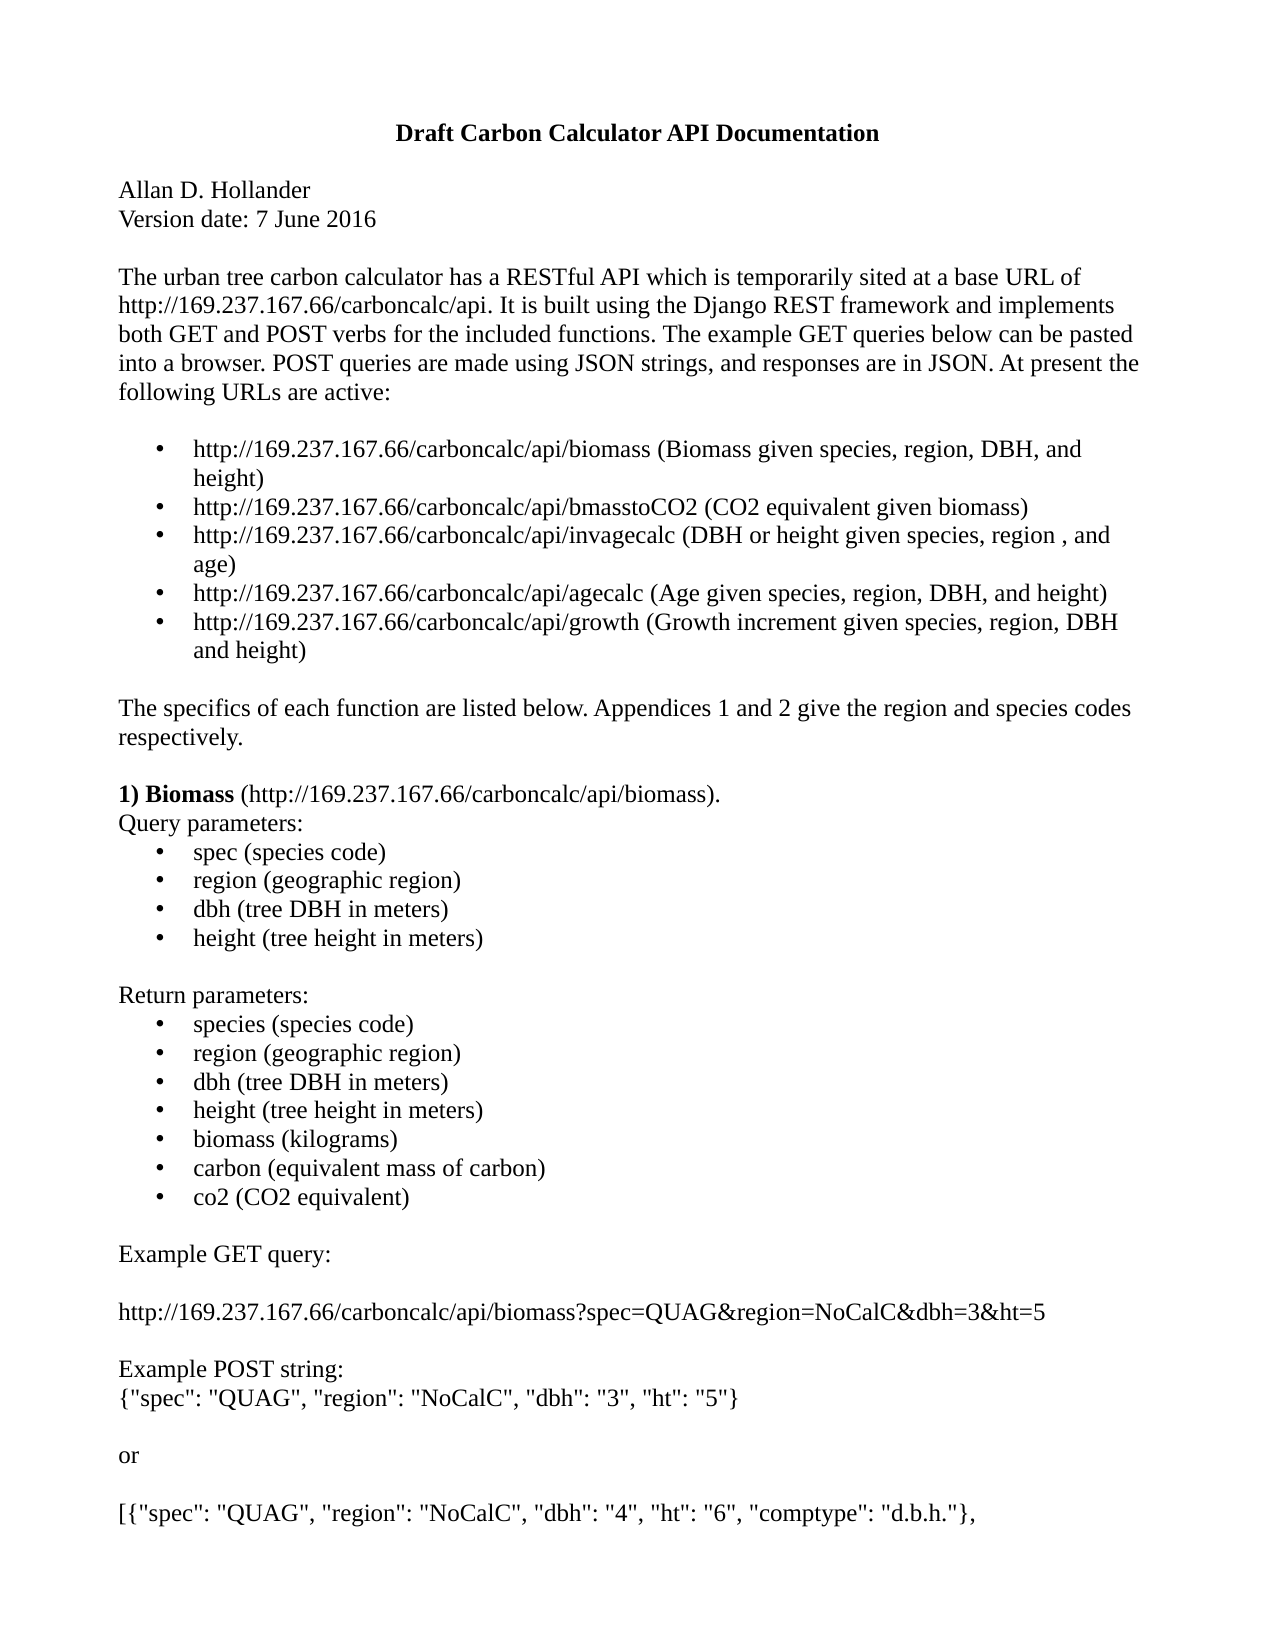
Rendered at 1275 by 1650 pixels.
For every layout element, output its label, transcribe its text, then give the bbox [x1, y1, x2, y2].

text Example GET query: [118, 1239, 1157, 1268]
list biomass (kilograms) [156, 1124, 1157, 1153]
text [{"spec": "QUAG", "region": "NoCalC", "dbh": "4", "ht": "6", "comptype": "d.b.h."}, [118, 1498, 1157, 1527]
text Version date: 7 June 2016 [118, 204, 1157, 233]
list region (geographic region) [156, 866, 1157, 894]
text The specifics of each function are listed below. Appendices 1 and 2 give the region and species codes respectively. [118, 693, 1157, 751]
list dbh (tree DBH in meters) [156, 1067, 1157, 1096]
text {"spec": "QUAG", "region": "NoCalC", "dbh": "3", "ht": "5"} [118, 1383, 1157, 1412]
list spec (species code) [156, 837, 1157, 866]
list height (tree height in meters) [156, 1096, 1157, 1124]
list http://169.237.167.66/carboncalc/api/growth (Growth increment given species, region, DBH and height) [156, 607, 1157, 664]
list species (species code) [156, 1009, 1157, 1038]
text or [118, 1441, 1157, 1469]
text http://169.237.167.66/carboncalc/api/biomass?spec=QUAG&region=NoCalC&dbh=3&ht=5 [118, 1297, 1157, 1326]
text Query parameters: [118, 808, 1157, 837]
list http://169.237.167.66/carboncalc/api/bmasstoCO2 (CO2 equivalent given biomass) [156, 492, 1157, 521]
list co2 (CO2 equivalent) [156, 1182, 1157, 1211]
list http://169.237.167.66/carboncalc/api/agecalc (Age given species, region, DBH, and height) [156, 578, 1157, 607]
text Example POST string: [118, 1354, 1157, 1383]
list height (tree height in meters) [156, 923, 1157, 952]
list http://169.237.167.66/carboncalc/api/invagecalc (DBH or height given species, region , and age) [156, 521, 1157, 578]
list http://169.237.167.66/carboncalc/api/biomass (Biomass given species, region, DBH, and height) [156, 434, 1157, 492]
list dbh (tree DBH in meters) [156, 894, 1157, 923]
text 1) Biomass (http://169.237.167.66/carboncalc/api/biomass). [118, 779, 1157, 808]
list region (geographic region) [156, 1038, 1157, 1067]
text Draft Carbon Calculator API Documentation [118, 118, 1157, 147]
text The urban tree carbon calculator has a RESTful API which is temporarily sited at a base URL of http://169.237.167.66/carboncalc/api. It is built using the Django REST framework and implements both GET and POST verbs for the included functions. The example GET queries below can be pasted into a browser. POST queries are made using JSON strings, and responses are in JSON. At present the following URLs are active: [118, 262, 1157, 406]
list carbon (equivalent mass of carbon) [156, 1153, 1157, 1182]
text Allan D. Hollander [118, 176, 1157, 204]
text Return parameters: [118, 981, 1157, 1009]
